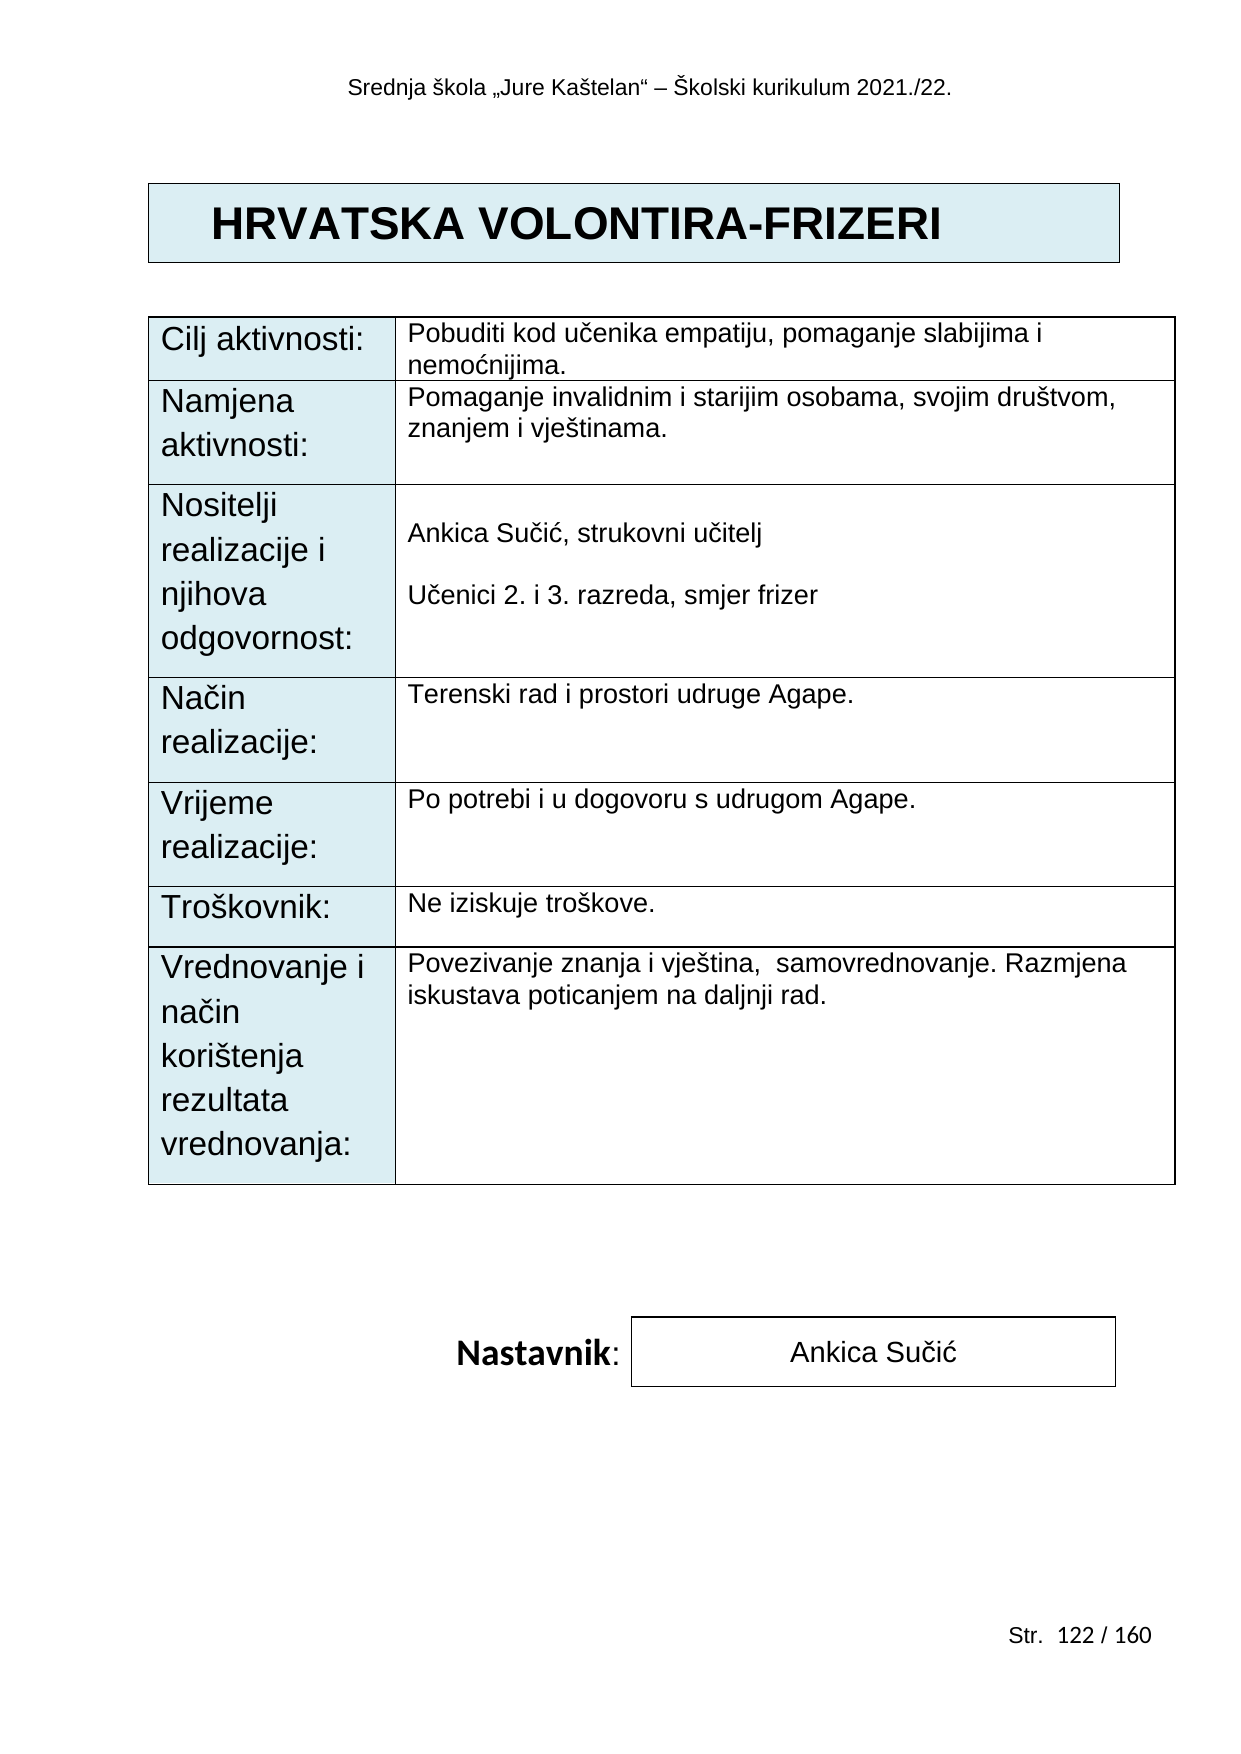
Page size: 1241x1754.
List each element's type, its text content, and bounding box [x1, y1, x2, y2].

table_header Ankica Sučić [632, 1318, 1115, 1386]
table_header Pobuditi kod učenika empatiju, pomaganje slabijima i nemoćnijima. [396, 318, 1174, 380]
table_cell Način realizacije: [149, 678, 395, 782]
table_cell Nositelji realizacije i njihova odgovornost: [149, 485, 395, 677]
table_header Nastavnik: [148, 1316, 631, 1386]
table_cell Ankica Sučić, strukovni učitelj Učenici 2. i 3. razreda, smjer frizer [396, 485, 1174, 677]
table_cell Vrijeme realizacije: [149, 783, 395, 886]
table_cell Po potrebi i u dogovoru s udrugom Agape. [396, 783, 1174, 886]
table_cell Terenski rad i prostori udruge Agape. [396, 678, 1174, 782]
table_cell Povezivanje znanja i vještina, samovrednovanje. Razmjena iskustava poticanjem na daljnji rad. [396, 948, 1174, 1183]
table_cell Vrednovanje i način korištenja rezultata vrednovanja: [149, 948, 395, 1183]
table_header HRVATSKA VOLONTIRA-FRIZERI [149, 184, 1119, 262]
table_cell Pomaganje invalidnim i starijim osobama, svojim društvom, znanjem i vještinama. [396, 381, 1174, 484]
table_header Cilj aktivnosti: [149, 318, 395, 380]
table_cell Troškovnik: [149, 887, 395, 946]
table_cell Namjena aktivnosti: [149, 381, 395, 484]
table_cell Ne iziskuje troškove. [396, 887, 1174, 946]
